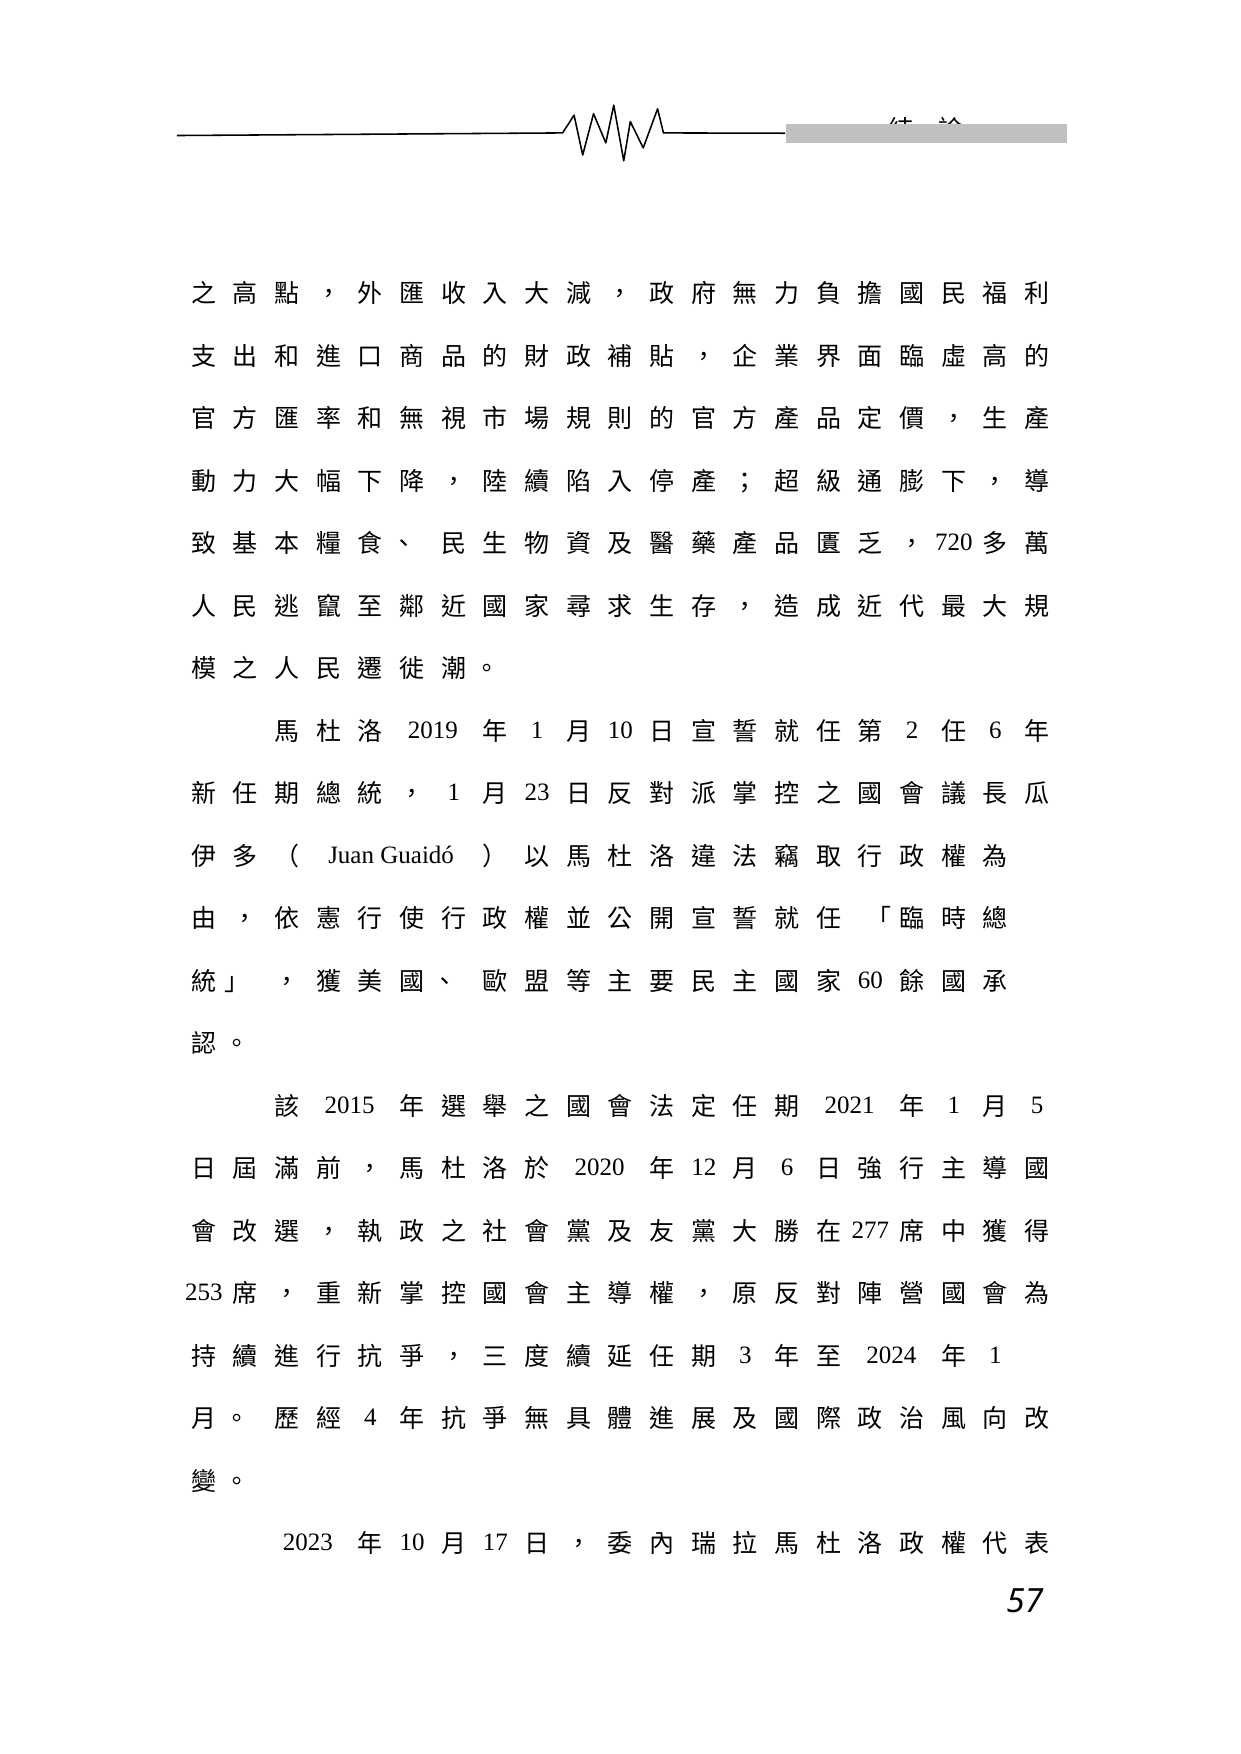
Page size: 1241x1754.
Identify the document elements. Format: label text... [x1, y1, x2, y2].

text 之高點，外匯收入大減，政府無力負擔國民福利支出和進口商品的財政補貼，企業界面臨虛高的官方匯率和無視市場規則的官方產品定價，生產動力大幅下降，陸續陷入停產；超級通膨下，導致基本糧食、民生物資及醫藥產品匱乏，720多萬人民逃竄至鄰近國家尋求生存，造成近代最大規模之人民遷徙潮。 [183, 250, 1058, 688]
text 該2015年選舉之國會法定任期2021年1月5日屆滿前，馬杜洛於2020年12月6日強行主導國會改選，執政之社會黨及友黨大勝在277席中獲得253席，重新掌控國會主導權，原反對陣營國會為持續進行抗爭，三度續延任期3年至2024年1月。歷經4年抗爭無具體進展及國際政治風向改變。 [183, 1063, 1058, 1500]
text 2023年10月17日，委內瑞拉馬杜洛政權代表 [183, 1500, 1058, 1563]
text 馬杜洛2019年1月10日宣誓就任第2任6年新任期總統，1月23日反對派掌控之國會議長瓜伊多（Juan Guaidó）以馬杜洛違法竊取行政權為由，依憲行使行政權並公開宣誓就任「臨時總統」，獲美國、歐盟等主要民主國家60餘國承認。 [183, 688, 1058, 1063]
